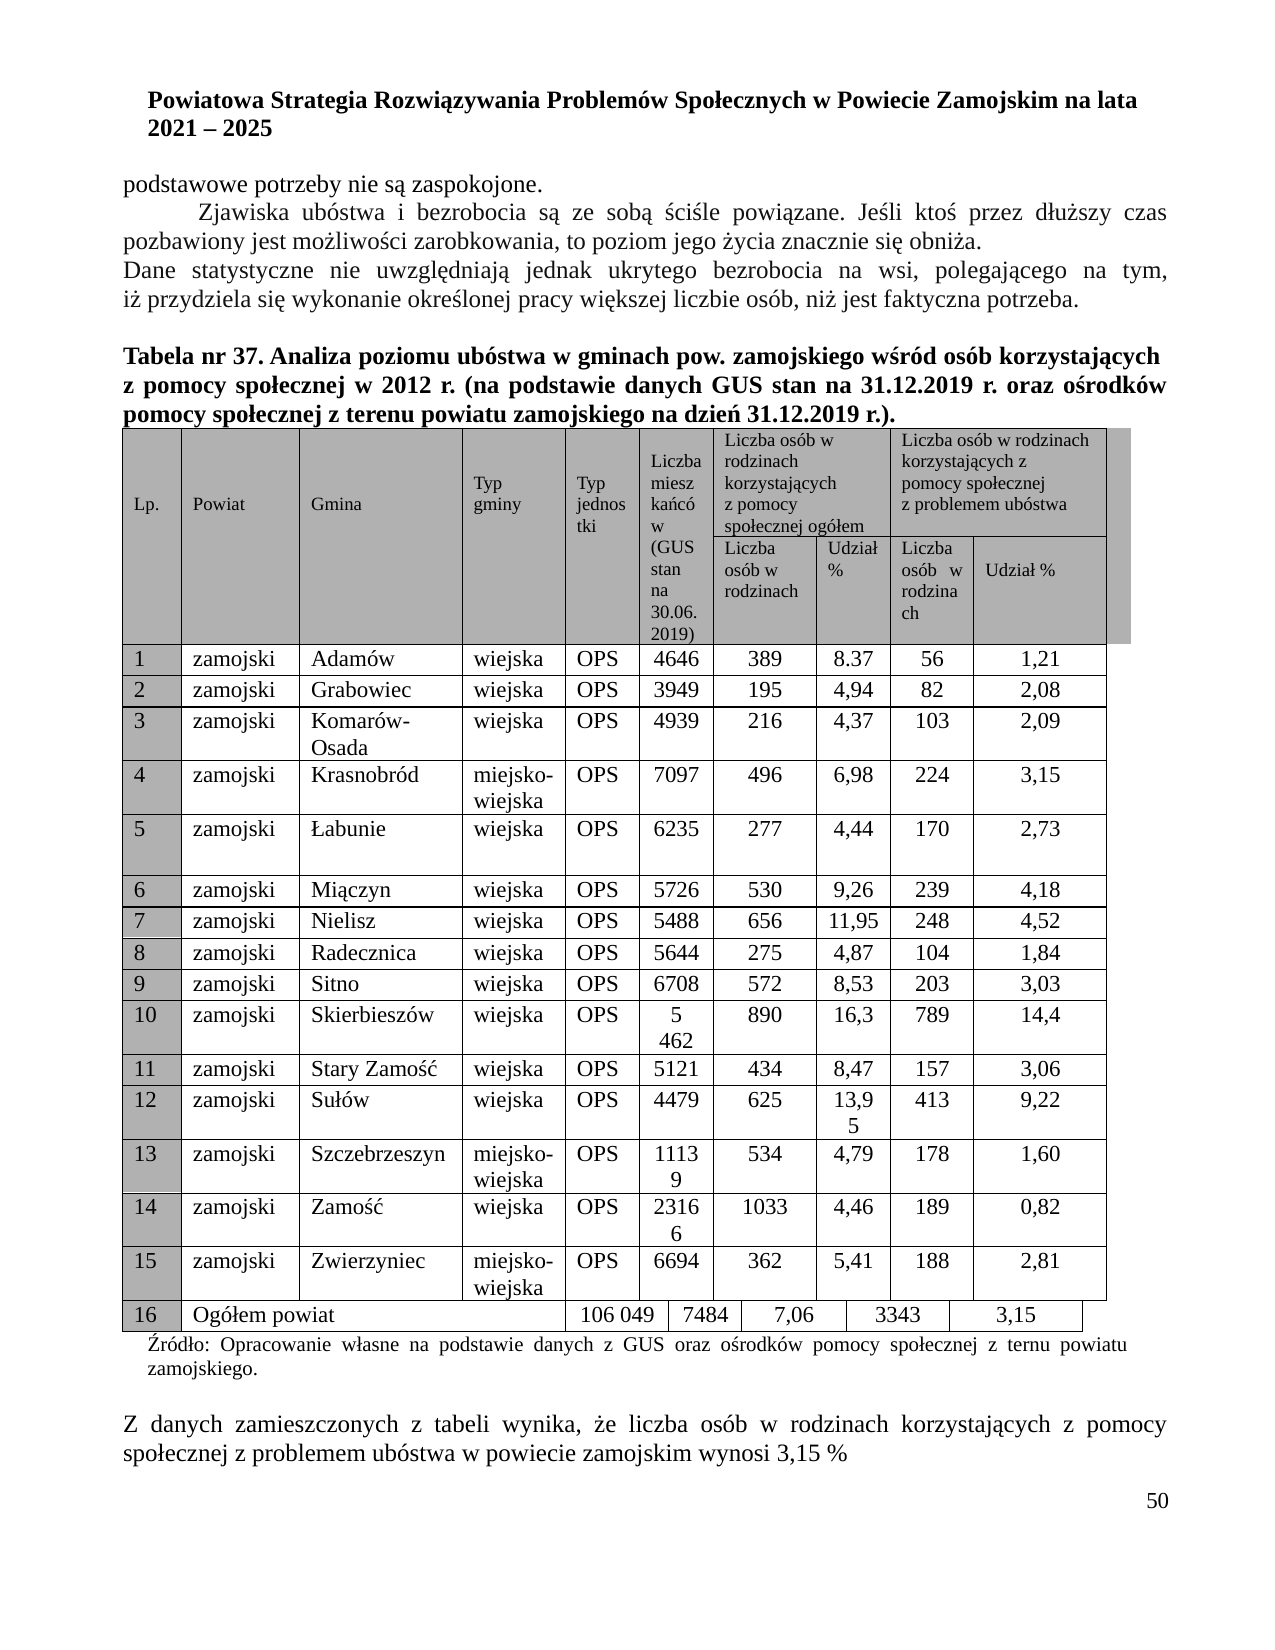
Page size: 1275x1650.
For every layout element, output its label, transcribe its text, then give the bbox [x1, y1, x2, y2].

text Dane statystyczne nie uwzględniają jednak ukrytego bezrobocia na wsi, polegającego na tym, iż przydziela się wykonanie określonej pracy większej liczbie osób, niż jest faktyczna potrzeba. [123, 255, 1169, 312]
table_cell wiejska [463, 970, 565, 1000]
table_cell 2,08 [974, 676, 1106, 706]
text Z danych zamieszczonych z tabeli wynika, że liczba osób w rodzinach korzystających z pomocy społecznej z problemem ubóstwa w powiecie zamojskim wynosi 3,15 % [123, 1409, 1169, 1466]
table_cell Nielisz [300, 908, 462, 937]
table_cell Zwierzyniec [300, 1247, 462, 1300]
table_cell zamojski [182, 1001, 299, 1054]
table_cell 11139 [640, 1140, 713, 1192]
table_header Powiat [182, 429, 299, 644]
table_cell 6,98 [817, 761, 890, 814]
table_cell 7,06 [742, 1301, 846, 1331]
table_cell OPS [566, 676, 639, 706]
table_cell zamojski [182, 1140, 299, 1192]
table_cell 413 [891, 1086, 973, 1139]
table_cell zamojski [182, 761, 299, 814]
table_cell Ogółem powiat [182, 1301, 565, 1331]
table_cell [1107, 644, 1131, 675]
table_header Liczba mieszkańców (GUS stan na 30.06.2019) [640, 429, 713, 644]
table_cell wiejska [463, 645, 565, 675]
table_cell zamojski [182, 708, 299, 760]
table_cell 4,94 [817, 676, 890, 706]
table_cell 3 [123, 708, 181, 760]
table_cell Liczba osób w rodzinach [714, 537, 816, 644]
table_cell 7484 [669, 1301, 741, 1331]
table_cell 0,82 [974, 1194, 1106, 1246]
table_cell 6708 [640, 970, 713, 1000]
table_header Liczba osób w rodzinach korzystających z pomocy społecznej ogółem [714, 429, 890, 536]
table_cell OPS [566, 1194, 639, 1246]
table_cell wiejska [463, 908, 565, 937]
table_cell 656 [714, 908, 816, 937]
table_cell Grabowiec [300, 676, 462, 706]
table_cell [1111, 760, 1131, 814]
table_cell [1111, 1085, 1131, 1139]
table_cell zamojski [182, 1086, 299, 1139]
table_cell 23166 [640, 1194, 713, 1246]
table_cell 3343 [847, 1301, 949, 1331]
table_cell 16 [123, 1301, 181, 1331]
table_cell OPS [566, 1140, 639, 1192]
table_cell 9,22 [974, 1086, 1106, 1139]
table_cell Radecznica [300, 939, 462, 969]
table_cell 6694 [640, 1247, 713, 1300]
table_cell 534 [714, 1140, 816, 1192]
table_cell 2,81 [974, 1247, 1106, 1300]
table_cell Udział % [974, 537, 1106, 644]
table_cell [1111, 1054, 1131, 1085]
table_cell 106 049 [566, 1301, 668, 1331]
table_cell 1033 [714, 1194, 816, 1246]
table_cell wiejska [463, 708, 565, 760]
text Źródło: Opracowanie własne na podstawie danych z GUS oraz ośrodków pomocy społecznej z ternu powiatu zamojskiego. [147, 1332, 1128, 1380]
table_header Lp. [123, 429, 181, 644]
table_cell Szczebrzeszyn [300, 1140, 462, 1192]
table_cell [1107, 536, 1131, 644]
table_cell [1111, 1300, 1131, 1331]
table_cell 1,84 [974, 939, 1106, 969]
table_cell OPS [566, 708, 639, 760]
table_cell zamojski [182, 1247, 299, 1300]
table_cell 4,46 [817, 1194, 890, 1246]
table_cell miejsko- wiejska [463, 761, 565, 814]
table_cell OPS [566, 815, 639, 875]
table_cell 170 [891, 815, 973, 875]
table_cell 4939 [640, 708, 713, 760]
table_cell 4 [123, 761, 181, 814]
table_cell 389 [714, 645, 816, 675]
table_cell 7097 [640, 761, 713, 814]
table_cell OPS [566, 645, 639, 675]
table_cell Adamów [300, 645, 462, 675]
table_cell 5121 [640, 1055, 713, 1085]
table_cell 8,47 [817, 1055, 890, 1085]
table_cell wiejska [463, 676, 565, 706]
table_cell 195 [714, 676, 816, 706]
table_cell Miączyn [300, 876, 462, 906]
table_cell 248 [891, 908, 973, 937]
table_cell 362 [714, 1247, 816, 1300]
table_cell 277 [714, 815, 816, 875]
table_cell 203 [891, 970, 973, 1000]
table_cell OPS [566, 939, 639, 969]
table_cell 496 [714, 761, 816, 814]
table_cell Zamość [300, 1194, 462, 1246]
table_cell 4,18 [974, 876, 1106, 906]
table_cell 14,4 [974, 1001, 1106, 1054]
table_cell 890 [714, 1001, 816, 1054]
table_cell 4646 [640, 645, 713, 675]
table_header Typ jednostki [566, 429, 639, 644]
table_header Liczba osób w rodzinach korzystających z pomocy społecznej z problemem ubóstwa [891, 429, 1106, 536]
table_cell 224 [891, 761, 973, 814]
table_cell [1111, 906, 1131, 937]
table_cell 11,95 [817, 908, 890, 937]
table_cell wiejska [463, 1194, 565, 1246]
table_cell 4,44 [817, 815, 890, 875]
table_cell 10 [123, 1001, 181, 1054]
table_cell 3,15 [974, 761, 1106, 814]
table_cell 12 [123, 1086, 181, 1139]
table_cell 4,52 [974, 908, 1106, 937]
table_cell zamojski [182, 939, 299, 969]
table_cell 13 [123, 1140, 181, 1192]
table_cell 189 [891, 1194, 973, 1246]
table_cell Sułów [300, 1086, 462, 1139]
table_cell [1107, 675, 1111, 1300]
table_cell Liczba osób w rodzinach [891, 537, 973, 644]
table_cell [1097, 1301, 1107, 1331]
table_cell 14 [123, 1194, 181, 1246]
table_cell OPS [566, 876, 639, 906]
table_cell 530 [714, 876, 816, 906]
table_cell 4,79 [817, 1140, 890, 1192]
table_cell 82 [891, 676, 973, 706]
text Zjawiska ubóstwa i bezrobocia są ze sobą ściśle powiązane. Jeśli ktoś przez dłuższy czas pozbawiony jest możliwości zarobkowania, to poziom jego życia znacznie się obniża. [123, 197, 1169, 255]
table_cell 3,15 [950, 1301, 1082, 1331]
table_cell 104 [891, 939, 973, 969]
table_cell wiejska [463, 939, 565, 969]
table_cell [1111, 875, 1131, 906]
table_cell 4,87 [817, 939, 890, 969]
table_cell Krasnobród [300, 761, 462, 814]
table_cell [1111, 814, 1131, 875]
table_cell wiejska [463, 1055, 565, 1085]
table_cell 8.37 [817, 645, 890, 675]
table_cell 5726 [640, 876, 713, 906]
table_cell 5488 [640, 908, 713, 937]
table_cell [1111, 938, 1131, 969]
table_cell 6 [123, 876, 181, 906]
table_cell 6235 [640, 815, 713, 875]
table_header [1107, 428, 1131, 536]
table_cell 5,41 [817, 1247, 890, 1300]
text podstawowe potrzeby nie są zaspokojone. [123, 169, 1169, 197]
table_cell [1107, 1300, 1111, 1331]
table_cell 3949 [640, 676, 713, 706]
table_cell miejsko- wiejska [463, 1247, 565, 1300]
table_cell miejsko- wiejska [463, 1140, 565, 1192]
table_cell Stary Zamość [300, 1055, 462, 1085]
table_cell Sitno [300, 970, 462, 1000]
table_cell 188 [891, 1247, 973, 1300]
table_cell zamojski [182, 1194, 299, 1246]
table_cell 1,21 [974, 645, 1106, 675]
text Tabela nr 37. Analiza poziomu ubóstwa w gminach pow. zamojskiego wśród osób korzystających z pomocy społecznej w 2012 r. (na podstawie danych GUS stan na 31.12.2019 r. oraz ośrodków pomocy społecznej z terenu powiatu zamojskiego na dzień 31.12.2019 r.). [123, 341, 1169, 427]
table_cell 434 [714, 1055, 816, 1085]
table_cell 178 [891, 1140, 973, 1192]
table_cell 2,09 [974, 708, 1106, 760]
table_cell [1111, 1000, 1131, 1054]
table_cell [1111, 1139, 1131, 1192]
table_cell 3,06 [974, 1055, 1106, 1085]
table_cell 4479 [640, 1086, 713, 1139]
table_cell 56 [891, 645, 973, 675]
table_cell zamojski [182, 1055, 299, 1085]
table_cell 13,95 [817, 1086, 890, 1139]
table_cell 625 [714, 1086, 816, 1139]
table_cell 15 [123, 1247, 181, 1300]
table_cell 239 [891, 876, 973, 906]
table_cell 5644 [640, 939, 713, 969]
table_cell 1 [123, 645, 181, 675]
table_cell OPS [566, 1001, 639, 1054]
table_cell 11 [123, 1055, 181, 1085]
table_cell 9,26 [817, 876, 890, 906]
table_cell 9 [123, 970, 181, 1000]
table_cell 1,60 [974, 1140, 1106, 1192]
table_cell [1111, 969, 1131, 1000]
table_cell OPS [566, 1247, 639, 1300]
table_cell 3,03 [974, 970, 1106, 1000]
table_cell OPS [566, 1055, 639, 1085]
table_cell zamojski [182, 815, 299, 875]
table_cell Skierbieszów [300, 1001, 462, 1054]
table_cell OPS [566, 761, 639, 814]
table_cell 8,53 [817, 970, 890, 1000]
table_cell zamojski [182, 645, 299, 675]
table_cell [1083, 1301, 1097, 1331]
table_cell 2 [123, 676, 181, 706]
table_cell OPS [566, 970, 639, 1000]
table_cell 572 [714, 970, 816, 1000]
table_cell zamojski [182, 676, 299, 706]
table_cell zamojski [182, 908, 299, 937]
table_cell 8 [123, 939, 181, 969]
table_cell Udział % [817, 537, 890, 644]
table_cell wiejska [463, 876, 565, 906]
table_cell 216 [714, 708, 816, 760]
table_cell 103 [891, 708, 973, 760]
table_cell 275 [714, 939, 816, 969]
table_cell [1111, 1246, 1131, 1300]
table_cell 2,73 [974, 815, 1106, 875]
table_cell OPS [566, 1086, 639, 1139]
table_cell [1111, 1193, 1131, 1246]
table_header Typ gminy [463, 429, 565, 644]
table_cell zamojski [182, 876, 299, 906]
table_cell Łabunie [300, 815, 462, 875]
table_cell 16,3 [817, 1001, 890, 1054]
table_cell wiejska [463, 1001, 565, 1054]
table_header Gmina [300, 429, 462, 644]
table_cell OPS [566, 908, 639, 937]
table_cell zamojski [182, 970, 299, 1000]
table_cell 789 [891, 1001, 973, 1054]
table_cell wiejska [463, 1086, 565, 1139]
table_cell [1111, 706, 1131, 760]
table_cell 157 [891, 1055, 973, 1085]
table_cell wiejska [463, 815, 565, 875]
table_cell 5 462 [640, 1001, 713, 1054]
table_cell 7 [123, 908, 181, 937]
table_cell Komarów- Osada [300, 708, 462, 760]
table_cell 5 [123, 815, 181, 875]
table_cell 4,37 [817, 708, 890, 760]
table_cell [1111, 675, 1131, 706]
